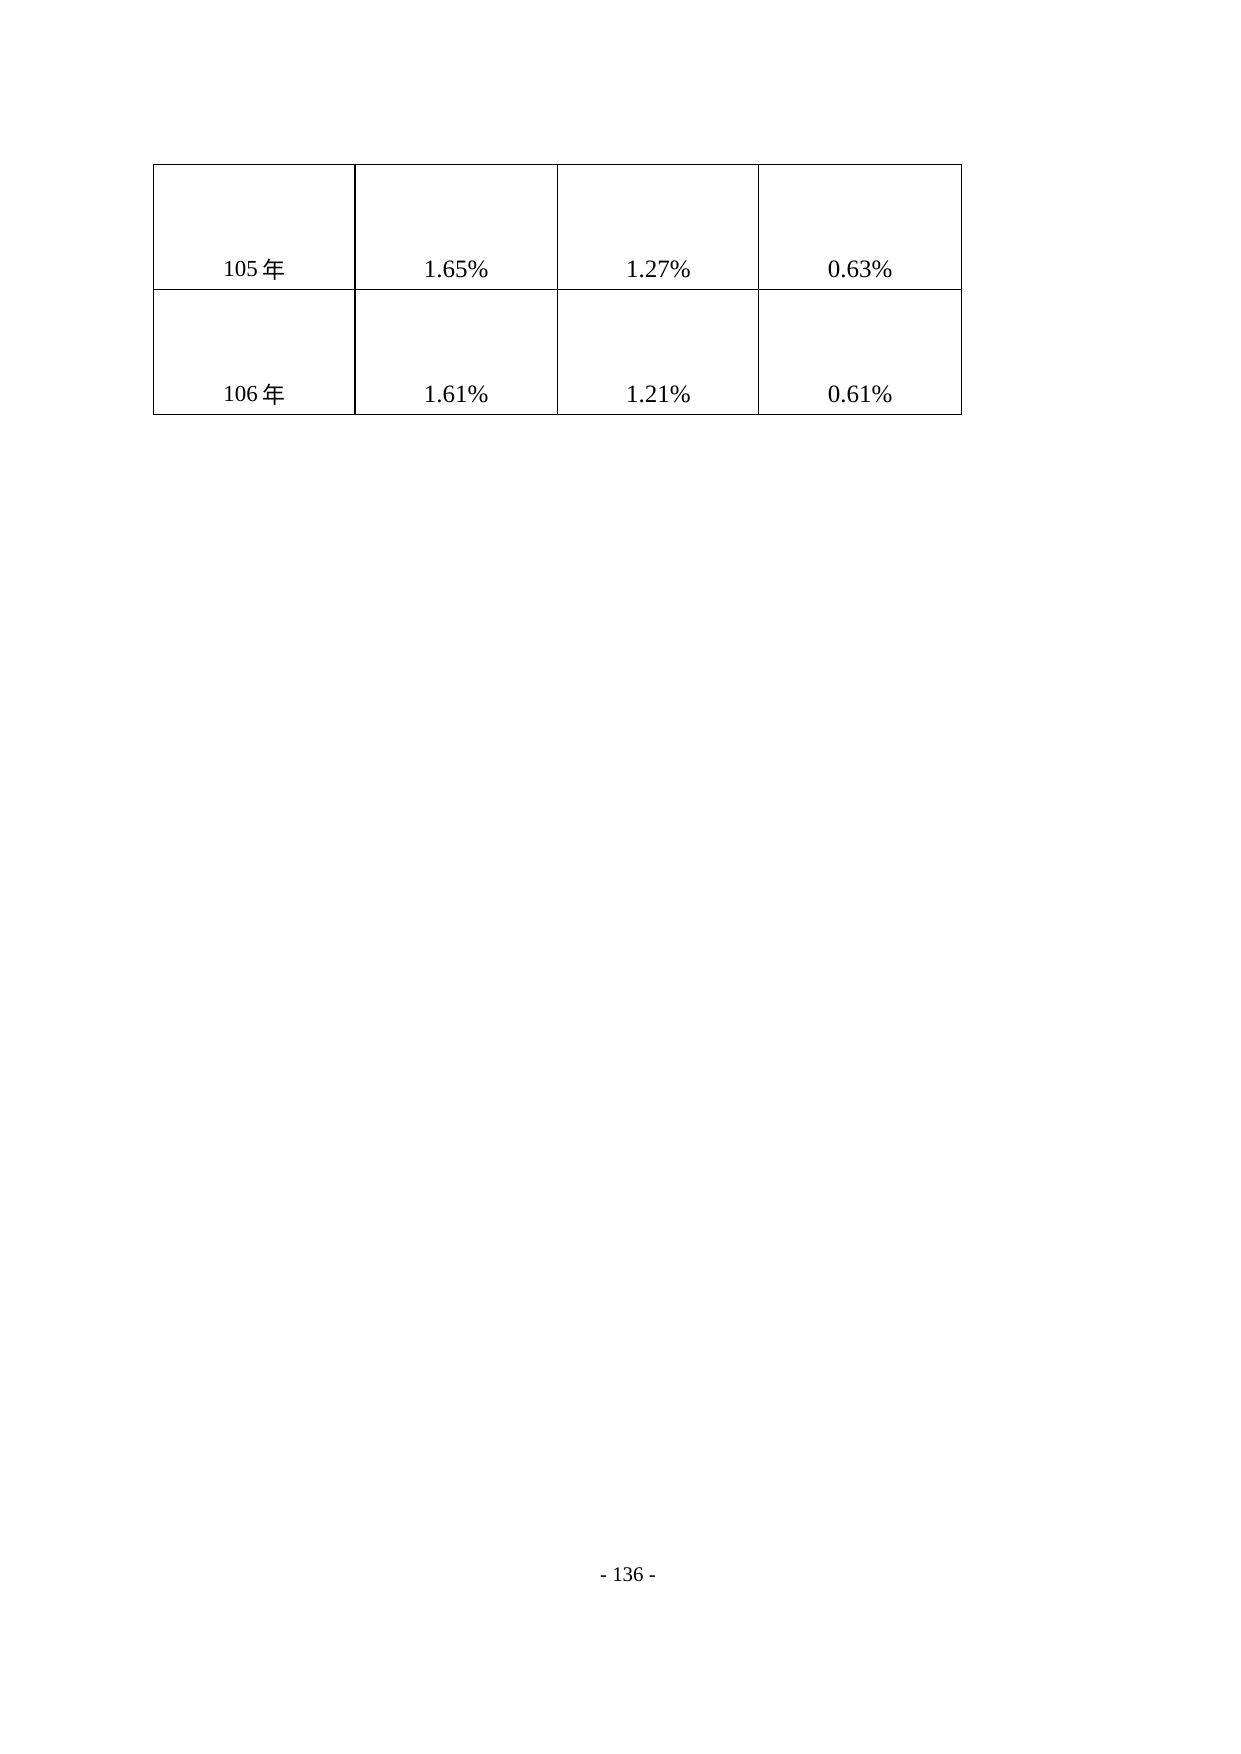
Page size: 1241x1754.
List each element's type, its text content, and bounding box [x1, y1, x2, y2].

table_cell 106年 [154, 290, 354, 414]
table_cell 0.61% [759, 290, 961, 414]
table_cell 1.61% [356, 290, 557, 414]
table_cell 1.65% [356, 165, 557, 289]
table_cell 1.27% [558, 165, 758, 289]
table_cell 105年 [154, 165, 354, 289]
table_cell 0.63% [759, 165, 961, 289]
table_cell 1.21% [558, 290, 758, 414]
